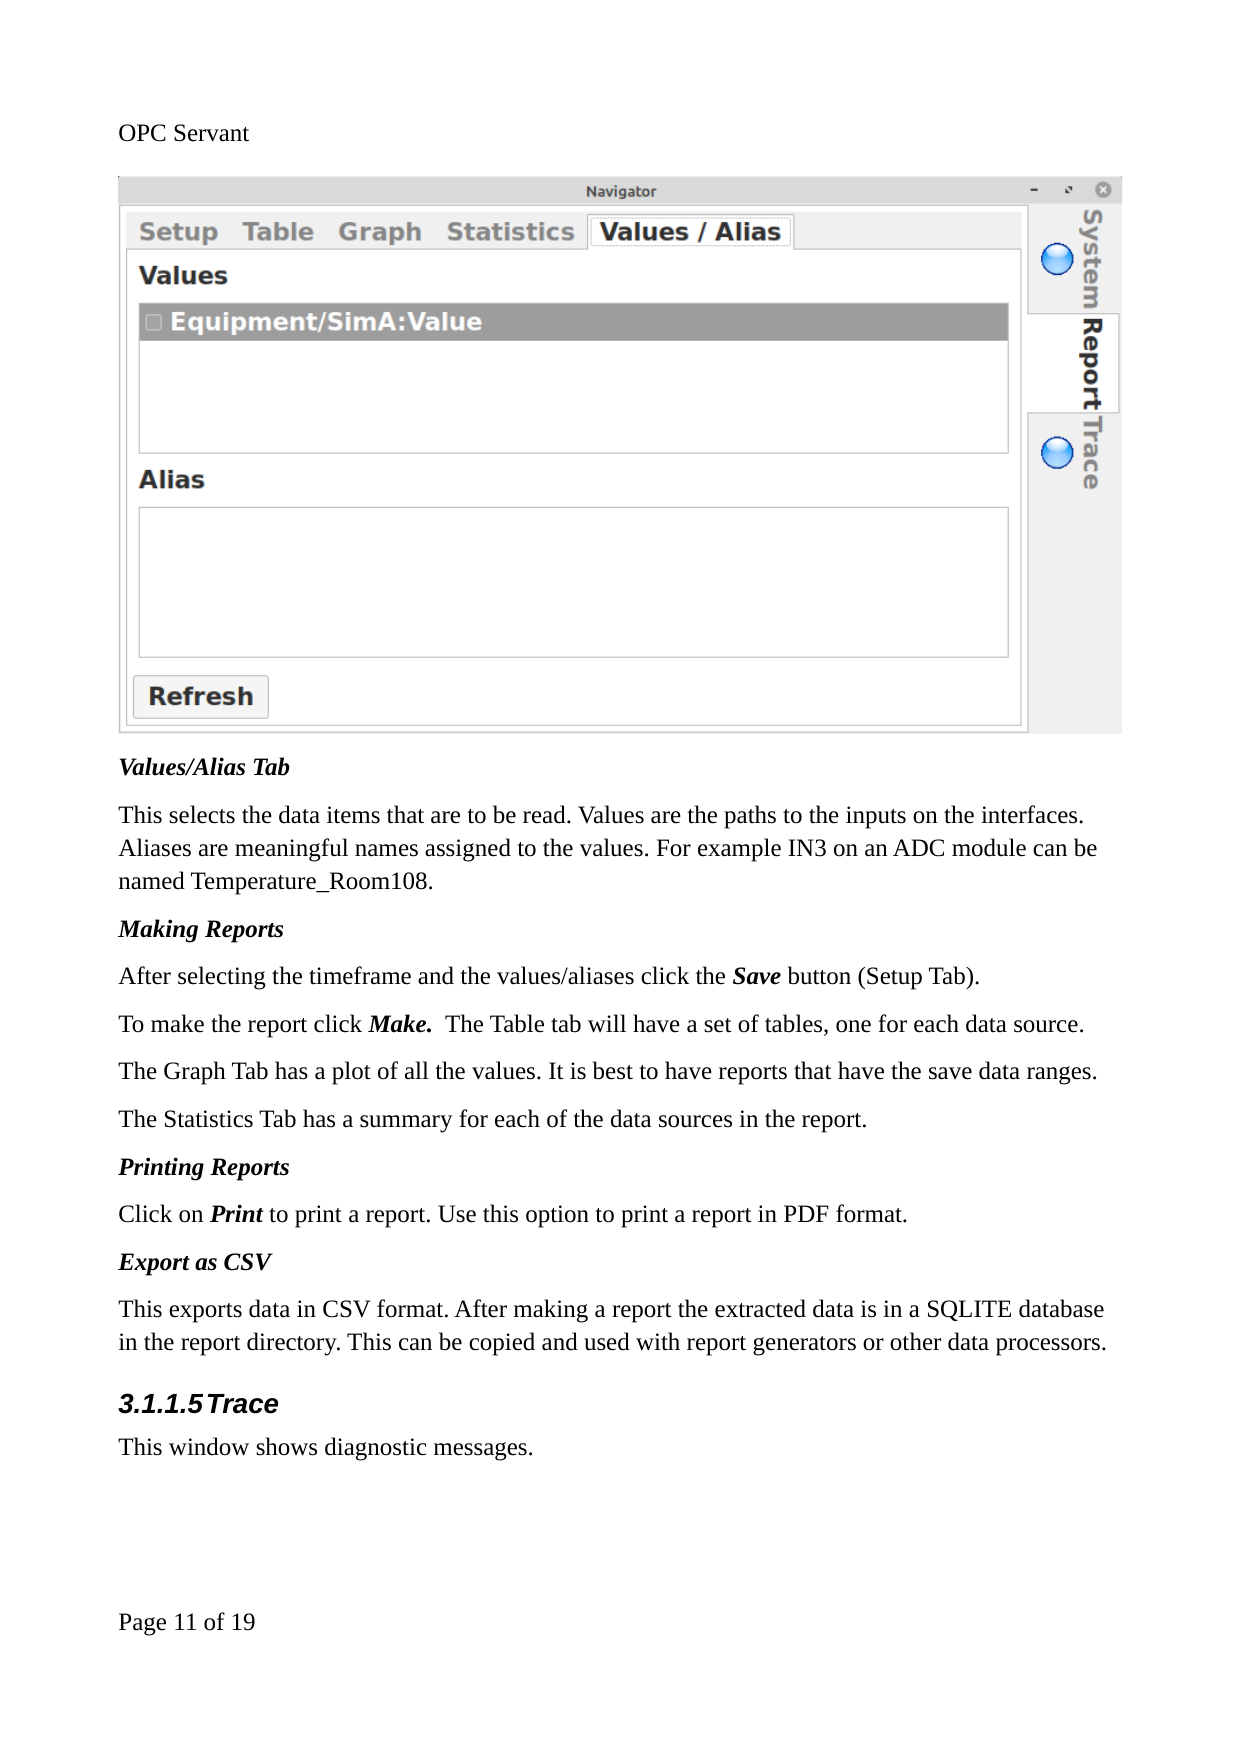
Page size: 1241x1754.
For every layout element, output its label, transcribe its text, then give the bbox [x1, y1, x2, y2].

text The Graph Tab has a plot of all the values. It is best to have reports that have the save data ranges. [118, 1056, 1122, 1085]
subtitle Trace [118, 1388, 1122, 1419]
text This selects the data items that are to be read. Values are the paths to the inputs on the interfaces. Aliases are meaningful names assigned to the values. For example IN3 on an ADC module can be named Temperature_Room108. [118, 800, 1122, 895]
text Export as CSV [118, 1247, 1122, 1276]
text The Statistics Tab has a summary for each of the data sources in the report. [118, 1104, 1122, 1133]
picture [118, 176, 1123, 734]
text Click on Print to print a report. Use this option to print a report in PDF format. [118, 1199, 1122, 1228]
text This exports data in CSV format. After making a report the extracted data is in a SQLITE database in the report directory. This can be copied and used with report generators or other data processors. [118, 1294, 1122, 1356]
text Printing Reports [118, 1152, 1122, 1180]
text To make the report click Make. The Table tab will have a set of tables, one for each data source. [118, 1009, 1122, 1038]
text After selecting the timeframe and the values/aliases click the Save button (Setup Tab). [118, 961, 1122, 990]
text This window shows diagnostic messages. [118, 1432, 1122, 1461]
text Making Reports [118, 914, 1122, 942]
text Values/Alias Tab [118, 752, 1122, 781]
